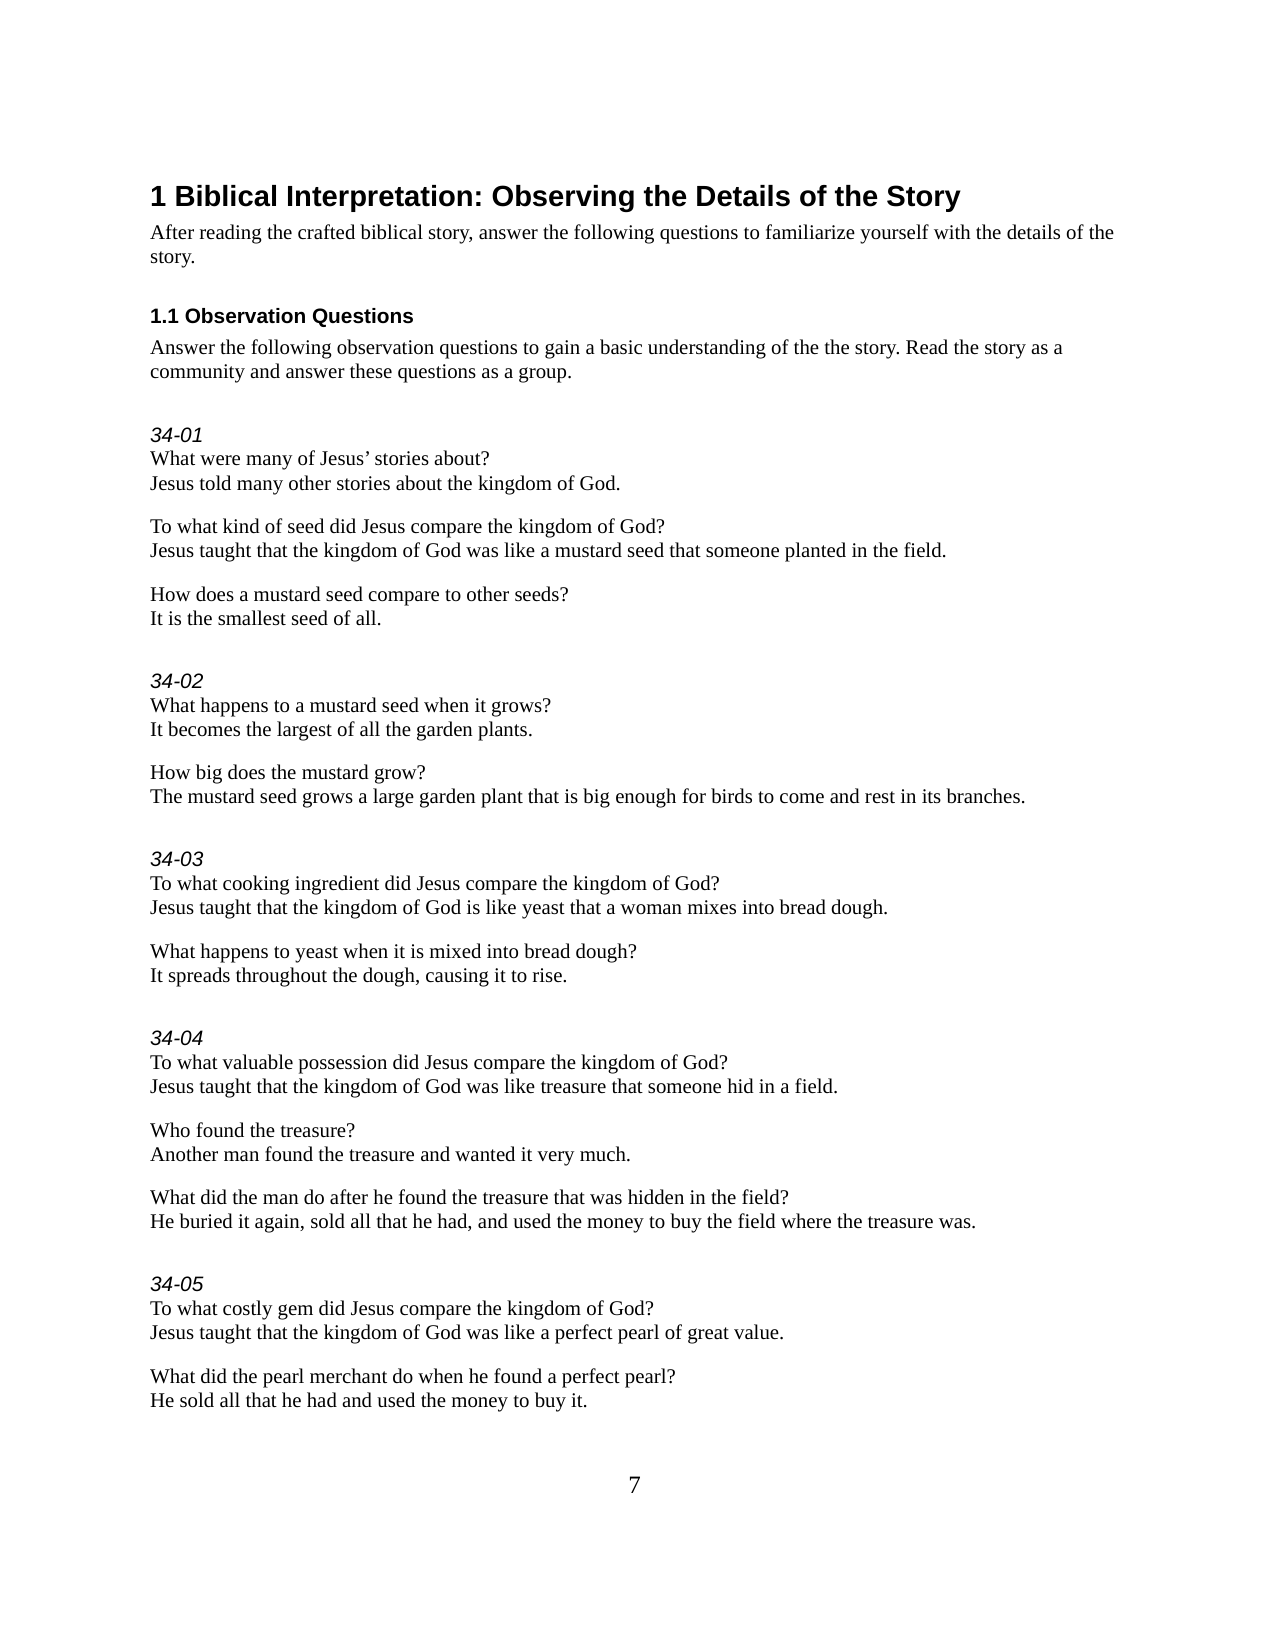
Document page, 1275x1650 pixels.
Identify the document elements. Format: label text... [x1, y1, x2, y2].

text How big does the mustard grow? The mustard seed grows a large garden plant that is big enough for birds to come and rest in its branches. [150, 760, 1125, 808]
subtitle 34-02 [150, 669, 1125, 693]
subtitle 34-03 [150, 847, 1125, 871]
text To what costly gem did Jesus compare the kingdom of God? Jesus taught that the kingdom of God was like a perfect pearl of great value. [150, 1296, 1125, 1344]
subtitle 1 Biblical Interpretation: Observing the Details of the Story [150, 179, 1125, 212]
text Who found the treasure? Another man found the treasure and wanted it very much. [150, 1117, 1125, 1166]
text To what cooking ingredient did Jesus compare the kingdom of God? Jesus taught that the kingdom of God is like yeast that a woman mixes into bread dough. [150, 871, 1125, 919]
subtitle 34-04 [150, 1026, 1125, 1050]
text What did the pearl merchant do when he found a perfect pearl? He sold all that he had and used the money to buy it. [150, 1364, 1125, 1412]
text How does a mustard seed compare to other seeds? It is the smallest seed of all. [150, 582, 1125, 630]
text To what valuable possession did Jesus compare the kingdom of God? Jesus taught that the kingdom of God was like treasure that someone hid in a field. [150, 1050, 1125, 1098]
text What happens to yeast when it is mixed into bread dough? It spreads throughout the dough, causing it to rise. [150, 939, 1125, 987]
text What did the man do after he found the treasure that was hidden in the field? He buried it again, sold all that he had, and used the money to buy the field where the treasure was. [150, 1185, 1125, 1233]
text What happens to a mustard seed when it grows? It becomes the largest of all the garden plants. [150, 693, 1125, 741]
text To what kind of seed did Jesus compare the kingdom of God? Jesus taught that the kingdom of God was like a mustard seed that someone planted in the field. [150, 514, 1125, 562]
text Answer the following observation questions to gain a basic understanding of the the story. Read the story as a community and answer these questions as a group. [150, 335, 1125, 383]
text What were many of Jesus’ stories about? Jesus told many other stories about the kingdom of God. [150, 446, 1125, 494]
subtitle 34-05 [150, 1272, 1125, 1296]
subtitle 1.1 Observation Questions [150, 304, 1125, 328]
text After reading the crafted biblical story, answer the following questions to familiarize yourself with the details of the story. [150, 220, 1125, 268]
subtitle 34-01 [150, 422, 1125, 446]
